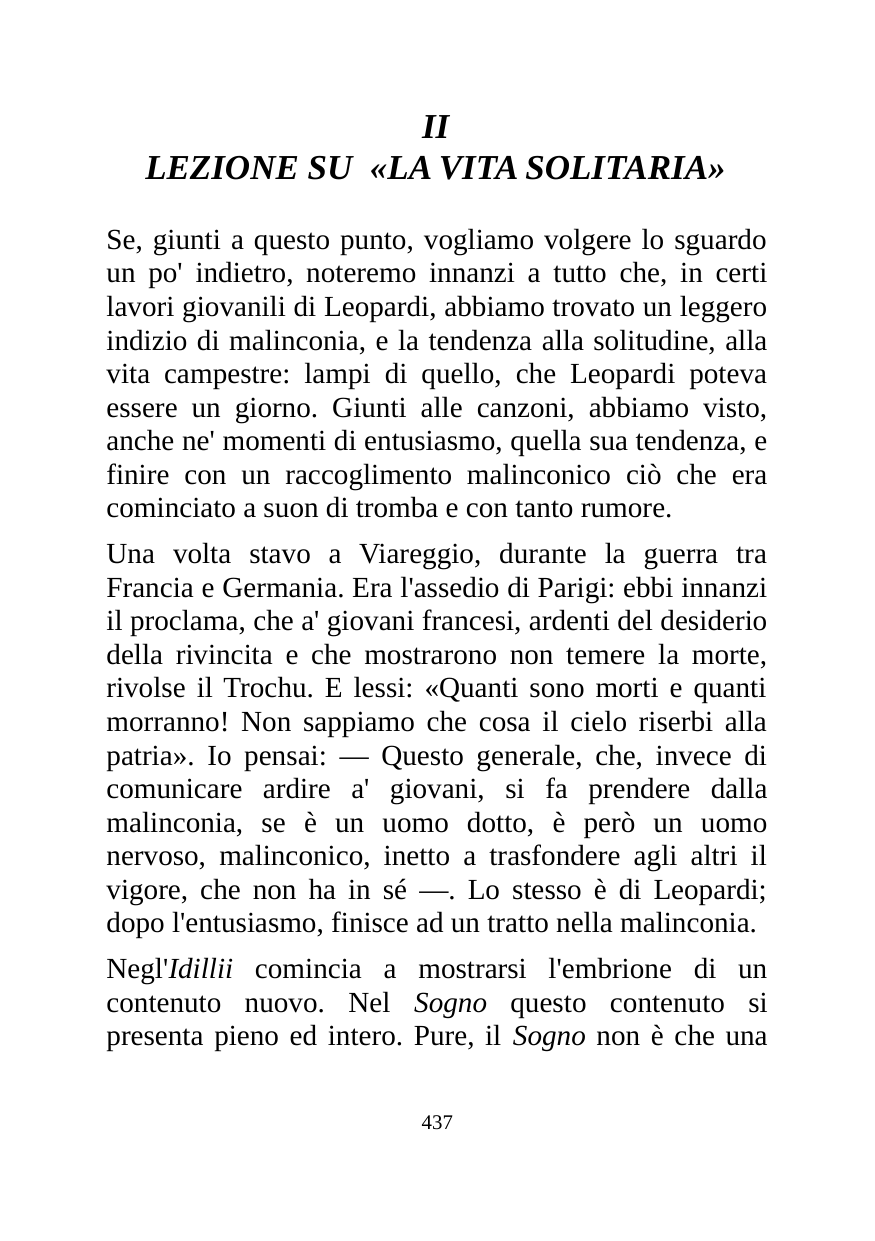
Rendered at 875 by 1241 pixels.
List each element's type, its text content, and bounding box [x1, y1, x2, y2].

text Se, giunti a questo punto, vogliamo volgere lo sguardo un po' indietro, noteremo innanzi a tutto che, in certi lavori giovanili di Leopardi, abbiamo trovato un leggero indizio di malinconia, e la tendenza alla solitudine, alla vita campestre: lampi di quello, che Leopardi poteva essere un giorno. Giunti alle canzoni, abbiamo visto, anche ne' momenti di entusiasmo, quella sua tendenza, e finire con un raccoglimento malinconico ciò che era cominciato a suon di tromba e con tanto rumore. [106, 222, 768, 524]
text Negl'Idillii comincia a mostrarsi l'embrione di un contenuto nuovo. Nel Sogno questo contenuto si presenta pieno ed intero. Pure, il Sogno non è che una [106, 951, 768, 1052]
subtitle II LEZIONE SU «LA VITA SOLITARIA» [106, 106, 768, 187]
text Una volta stavo a Viareggio, durante la guerra tra Francia e Germania. Era l'assedio di Parigi: ebbi innanzi il proclama, che a' giovani francesi, ardenti del desiderio della rivincita e che mostrarono non temere la morte, rivolse il Trochu. E lessi: «Quanti sono morti e quanti morranno! Non sappiamo che cosa il cielo riserbi alla patria». Io pensai: — Questo generale, che, invece di comunicare ardire a' giovani, si fa prendere dalla malinconia, se è un uomo dotto, è però un uomo nervoso, malinconico, inetto a trasfondere agli altri il vigore, che non ha in sé —. Lo stesso è di Leopardi; dopo l'entusiasmo, finisce ad un tratto nella malinconia. [106, 536, 768, 939]
